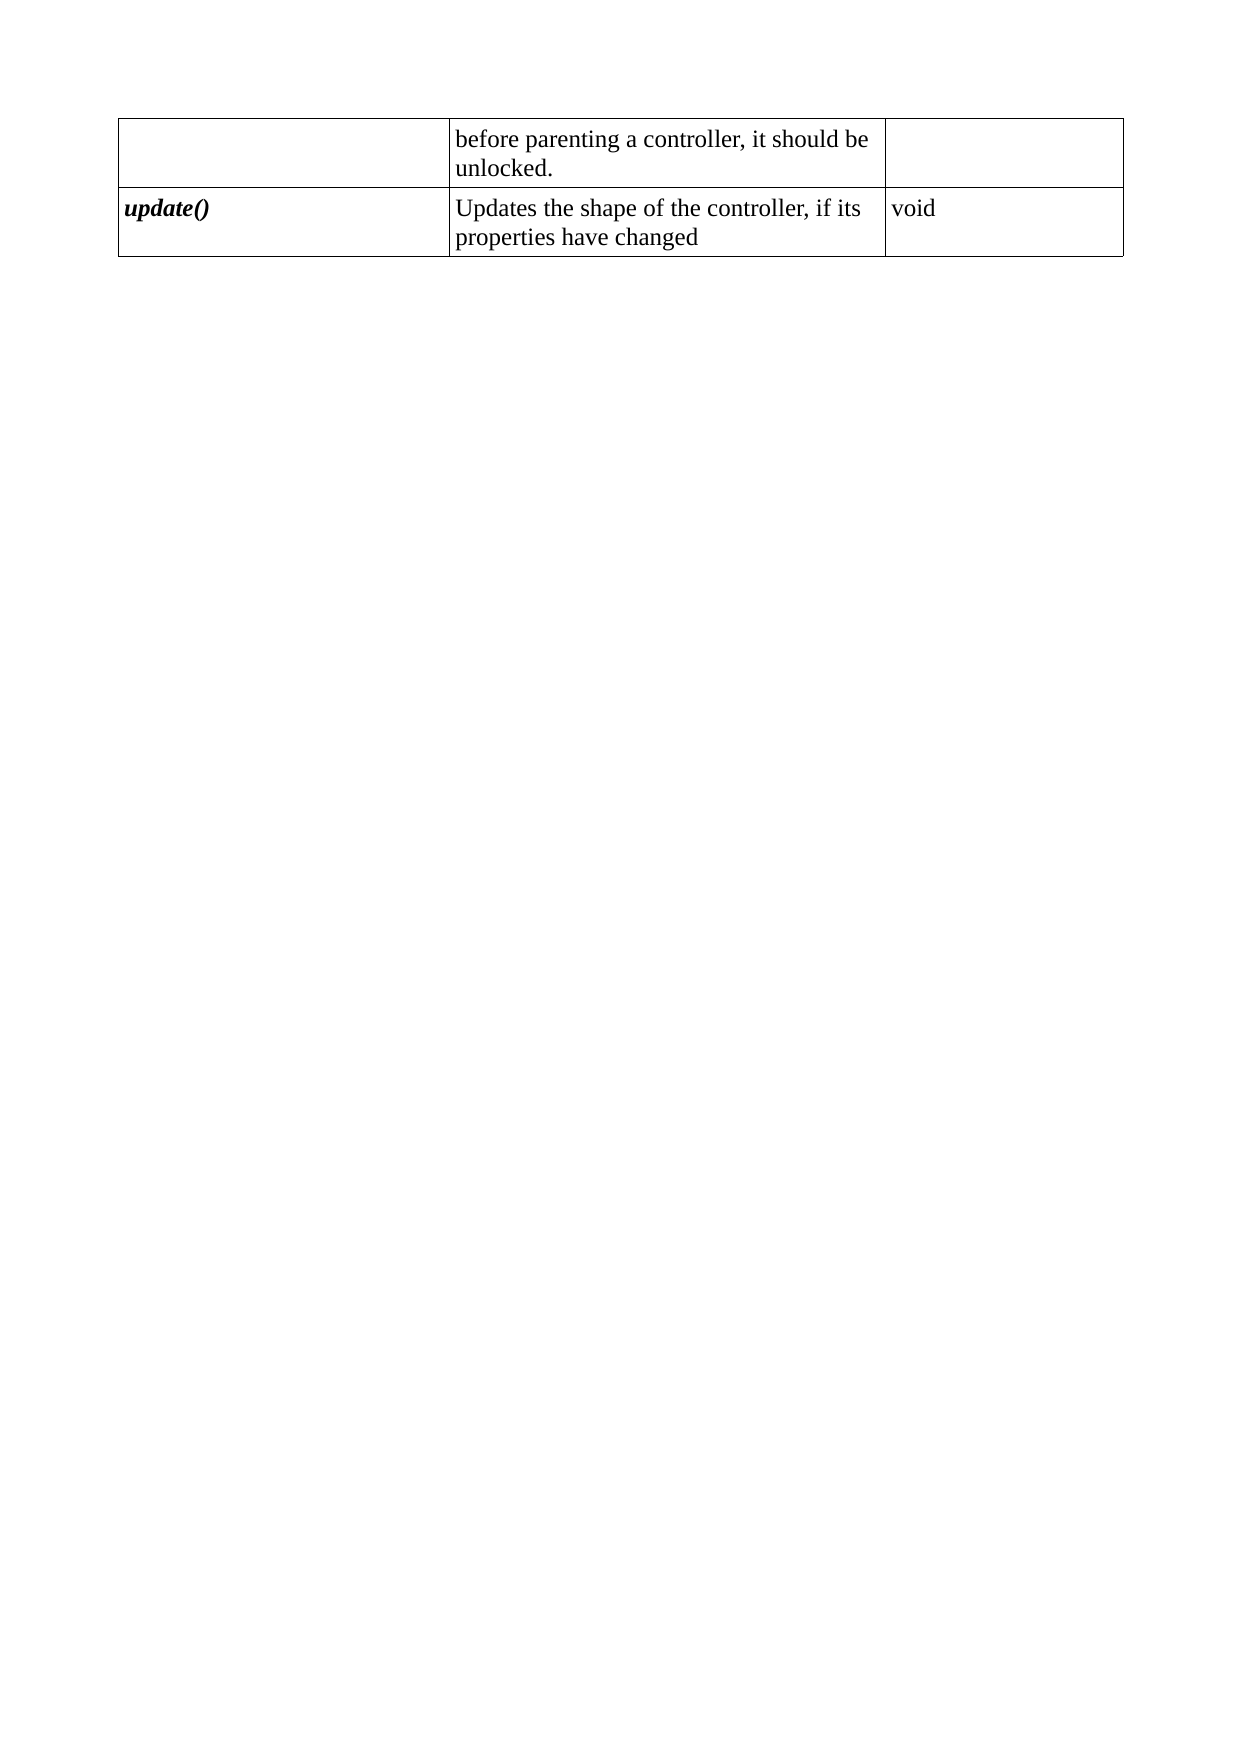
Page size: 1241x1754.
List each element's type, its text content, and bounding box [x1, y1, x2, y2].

table_cell update() [119, 188, 449, 256]
table_cell [886, 119, 1123, 187]
table_cell [119, 119, 449, 187]
table_cell before parenting a controller, it should be unlocked. [450, 119, 885, 187]
table_cell void [886, 188, 1123, 256]
table_cell Updates the shape of the controller, if its properties have changed [450, 188, 885, 256]
